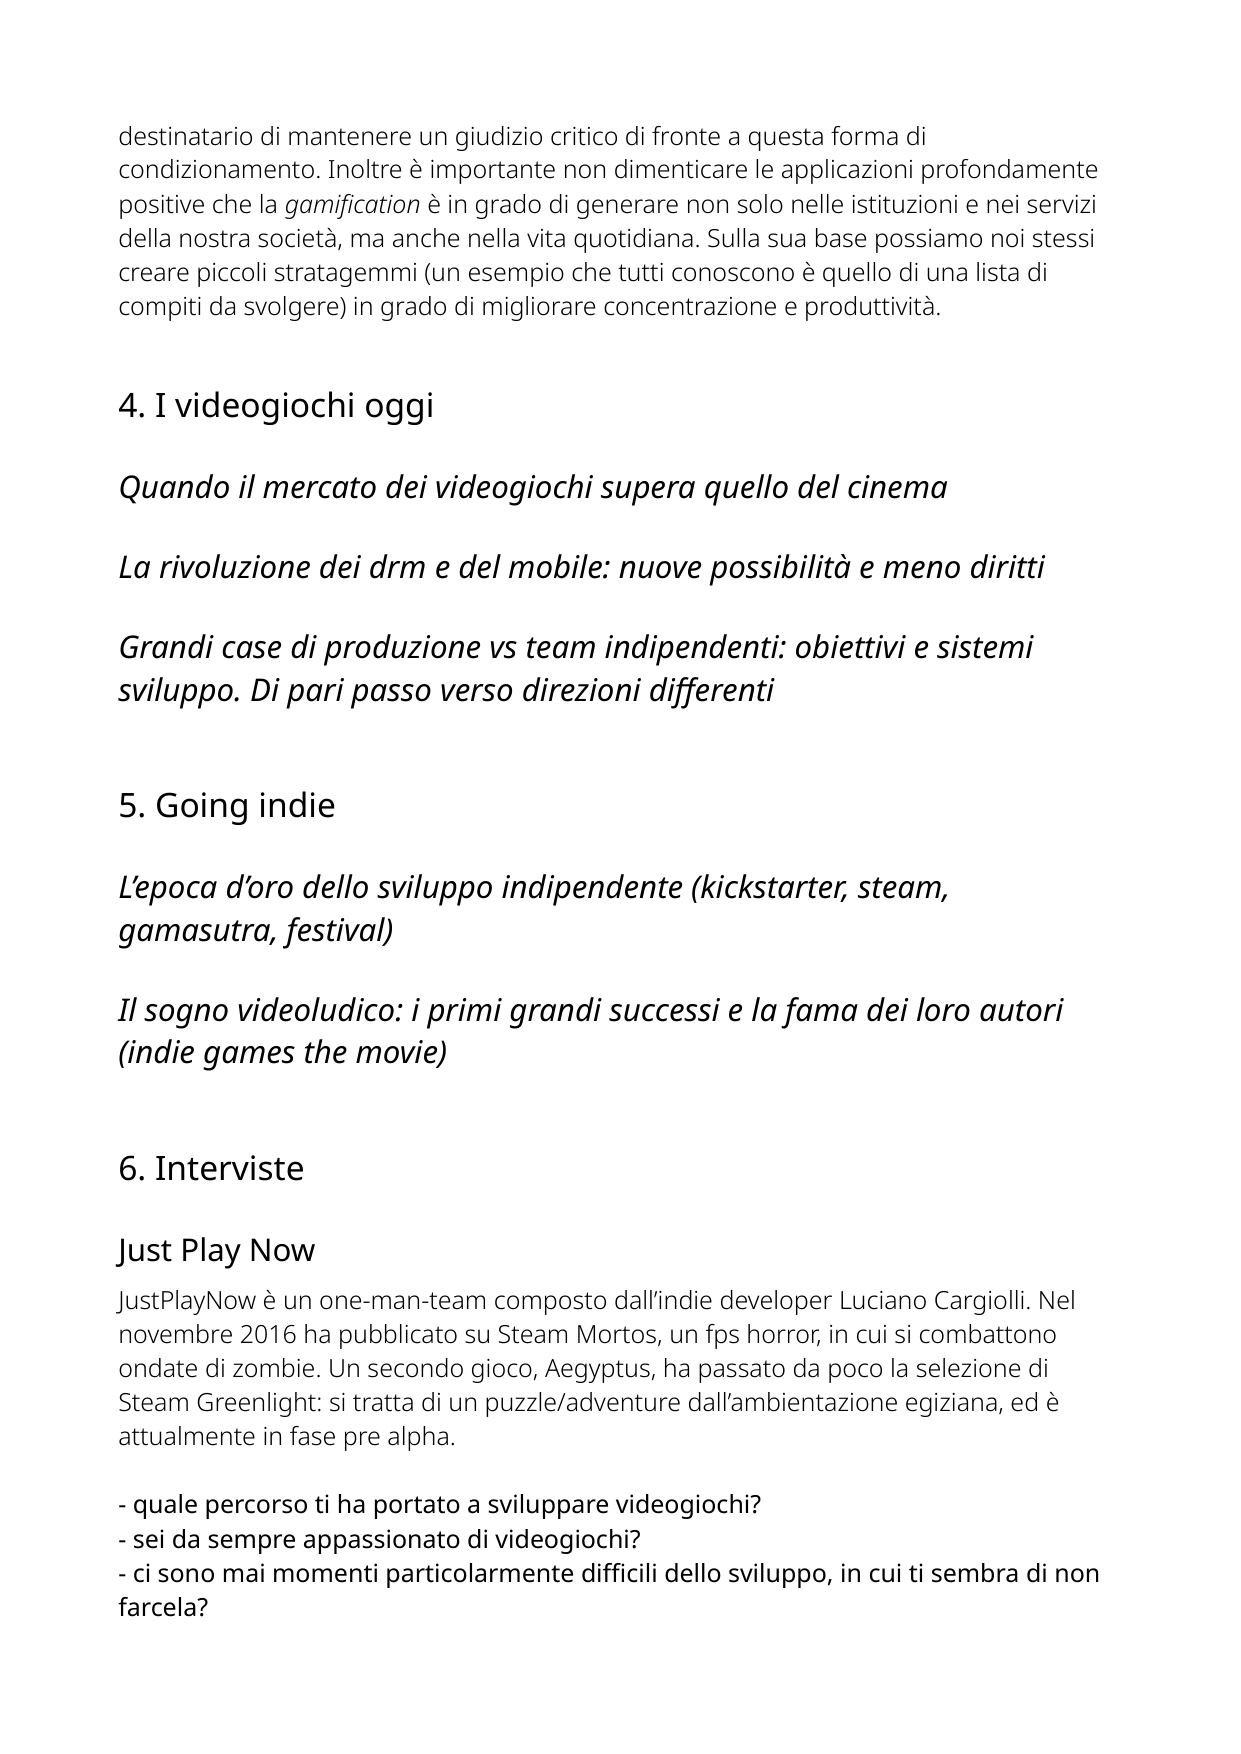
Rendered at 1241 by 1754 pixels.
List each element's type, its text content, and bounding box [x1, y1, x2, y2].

subtitle L’epoca d’oro dello sviluppo indipendente (kickstarter, steam, gamasutra, festival) [118, 865, 1122, 950]
text - quale percorso ti ha portato a sviluppare videogiochi? [118, 1487, 1122, 1521]
text - ci sono mai momenti particolarmente difficili dello sviluppo, in cui ti sembra di non farcela? [118, 1555, 1122, 1623]
subtitle 5. Going indie [118, 782, 1122, 827]
text - sei da sempre appassionato di videogiochi? [118, 1521, 1122, 1555]
text JustPlayNow è un one-man-team composto dall’indie developer Luciano Cargiolli. Nel novembre 2016 ha pubblicato su Steam Mortos, un fps horror, in cui si combattono ondate di zombie. Un secondo gioco, Aegyptus, ha passato da poco la selezione di Steam Greenlight: si tratta di un puzzle/adventure dall’ambientazione egiziana, ed è attualmente in fase pre alpha. [118, 1283, 1122, 1453]
subtitle 4. I videogiochi oggi [118, 382, 1122, 427]
subtitle Il sogno videoludico: i primi grandi successi e la fama dei loro autori (indie games the movie) [118, 988, 1122, 1073]
text destinatario di mantenere un giudizio critico di fronte a questa forma di condizionamento. Inoltre è importante non dimenticare le applicazioni profondamente positive che la gamification è in grado di generare non solo nelle istituzioni e nei servizi della nostra società, ma anche nella vita quotidiana. Sulla sua base possiamo noi stessi creare piccoli stratagemmi (un esempio che tutti conoscono è quello di una lista di compiti da svolgere) in grado di migliorare concentrazione e produttività. [118, 118, 1122, 322]
subtitle Grandi case di produzione vs team indipendenti: obiettivi e sistemi sviluppo. Di pari passo verso direzioni differenti [118, 625, 1122, 710]
subtitle Just Play Now [118, 1228, 1122, 1270]
subtitle 6. Interviste [118, 1144, 1122, 1190]
subtitle Quando il mercato dei videogiochi supera quello del cinema [118, 465, 1122, 507]
subtitle La rivoluzione dei drm e del mobile: nuove possibilità e meno diritti [118, 545, 1122, 587]
